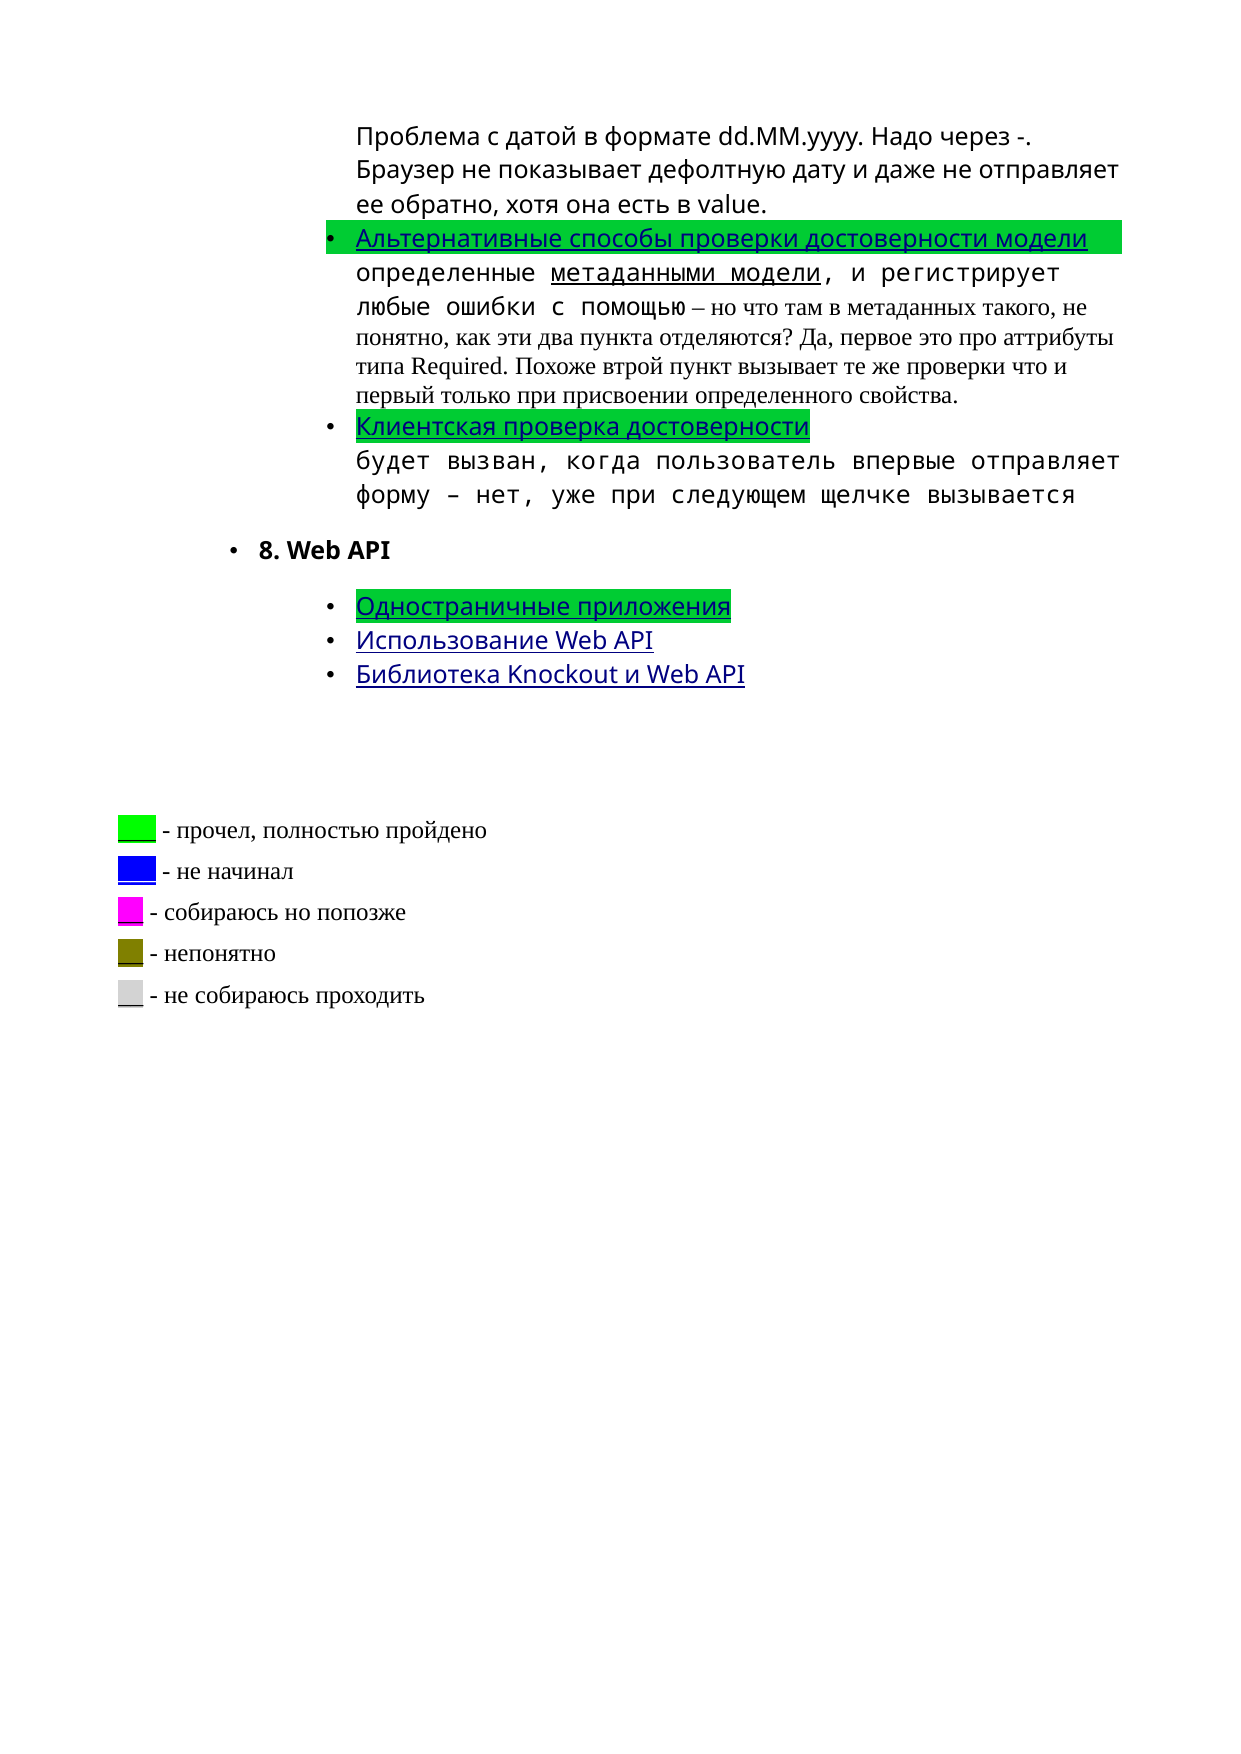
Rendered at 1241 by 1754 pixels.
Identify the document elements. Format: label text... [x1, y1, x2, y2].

list Библиотека Knockout и Web API [326, 657, 1122, 691]
text __ - непонятно [118, 938, 1122, 967]
subtitle 8. Web API [229, 533, 1100, 567]
text ___ - прочел, полностью пройдено [118, 815, 1122, 843]
list Проблема с датой в формате dd.MM.yyyy. Надо через -. Браузер не показывает дефолтную дату и даже не отправляет ее обратно, хотя она есть в value. [326, 118, 1122, 220]
text __ - собираюсь но попозже [118, 897, 1122, 926]
text ___ - не начинал [118, 856, 1122, 885]
list Использование Web API [326, 623, 1122, 657]
list Одностраничные приложения [326, 589, 1122, 623]
list будет вызван, когда пользователь впервые отправляет форму – нет, уже при следующем щелчке вызывается [326, 443, 1122, 511]
list Альтернативные способы проверки достоверности модели [326, 220, 1122, 254]
list Клиентская проверка достоверности [326, 409, 1122, 443]
text __ - не собираюсь проходить [118, 980, 1122, 1008]
list определенные метаданными модели, и регистрирует любые ошибки с помощью – но что там в метаданных такого, не понятно, как эти два пункта отделяются? Да, первое это про аттрибуты типа Required. Похоже втрой пункт вызывает те же проверки что и первый только при присвоении определенного свойства. [326, 254, 1122, 409]
